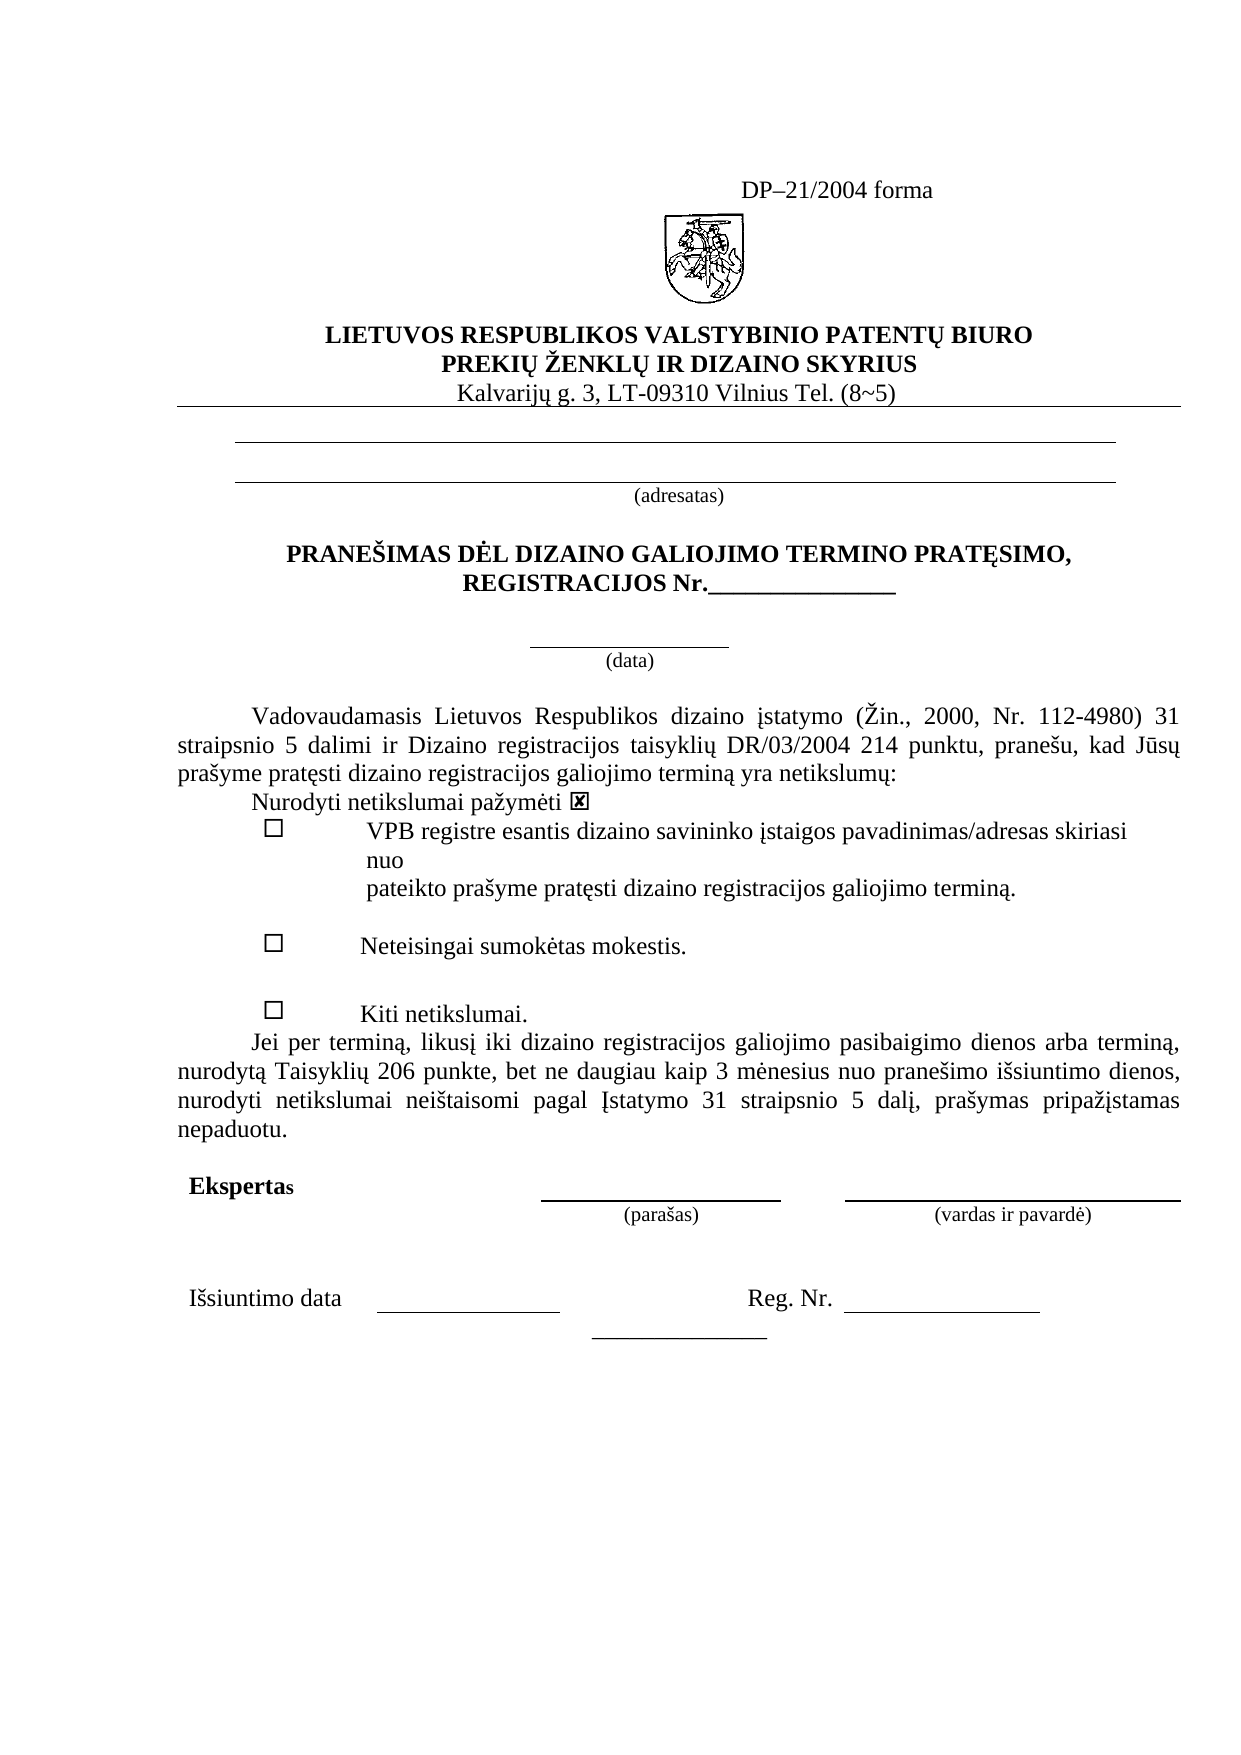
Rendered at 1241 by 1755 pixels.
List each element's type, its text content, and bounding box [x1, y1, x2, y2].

table_cell [729, 647, 1181, 672]
table_header [177, 408, 235, 442]
table_cell pateikto prašyme pratęsti dizaino registracijos galiojimo terminą. [355, 874, 1181, 902]
table_cell [530, 620, 729, 647]
table_header [319, 816, 355, 873]
table_header [377, 1283, 559, 1312]
table_header [1040, 1283, 1181, 1312]
table_header Išsiuntimo data [177, 1283, 377, 1312]
table_cell [781, 1200, 845, 1226]
table_header  [177, 931, 313, 970]
table_header Ekspertas [177, 1171, 477, 1200]
table_header [781, 1171, 845, 1200]
table_cell [177, 647, 530, 672]
table_cell (data) [530, 648, 729, 672]
text LIETUVOS RESPUBLIKOS VALSTYBINIO PATENTŲ BIURO [177, 320, 1181, 349]
table_header Kiti netikslumai. [349, 999, 1181, 1027]
table_header [477, 1171, 541, 1200]
table_cell [177, 874, 319, 902]
table_header [235, 408, 1116, 442]
table_header [313, 931, 349, 970]
table_header DP–21/2004 forma [730, 176, 1181, 205]
table_header [844, 1283, 1040, 1312]
table_cell (vardas ir pavardė) [845, 1202, 1181, 1226]
table_cell [729, 620, 944, 647]
table_header [541, 1171, 781, 1200]
text Vadovaudamasis Lietuvos Respublikos dizaino įstatymo (Žin., 2000, Nr. 112-4980) 31 straipsnio 5 dalimi ir Dizaino registracijos taisyklių DR/03/2004 214 punktu, pranešu, kad Jūsų prašyme pratęsti dizaino registracijos galiojimo terminą yra netikslumų: [177, 701, 1181, 787]
table_cell [477, 1200, 541, 1226]
text Jei per terminą, likusį iki dizaino registracijos galiojimo pasibaigimo dienos arba terminą, nurodytą Taisyklių 206 punkte, bet ne daugiau kaip 3 mėnesius nuo pranešimo išsiuntimo dienos, nurodyti netikslumai neištaisomi pagal Įstatymo 31 straipsnio 5 dalį, prašymas pripažįstamas nepaduotu. [177, 1027, 1181, 1142]
table_cell (parašas) [541, 1202, 781, 1226]
table_header Reg. Nr. [560, 1283, 844, 1312]
table_header PRANEŠIMAS DĖL DIZAINO GALIOJIMO TERMINO PRATĘSIMO, REGISTRACIJOS Nr._______________ [177, 539, 1181, 596]
table_cell [177, 620, 530, 647]
table_header Neteisingai sumokėtas mokestis. [349, 931, 1181, 970]
table_cell [177, 1200, 477, 1226]
table_cell [177, 596, 1181, 620]
table_header [1116, 408, 1181, 442]
table_cell (adresatas) [177, 482, 1181, 510]
text Nurodyti netikslumai pažymėti  [177, 787, 1181, 816]
table_cell [945, 620, 1181, 647]
table_cell [319, 874, 355, 902]
text ______________ [177, 1313, 1181, 1342]
text PREKIŲ ŽENKLŲ IR DIZAINO SKYRIUS [177, 349, 1181, 378]
table_header  [177, 816, 319, 873]
table_header VPB registre esantis dizaino savininko įstaigos pavadinimas/adresas skiriasi nuo [355, 816, 1181, 873]
table_header [313, 999, 349, 1027]
table_cell [1116, 442, 1181, 482]
table_header  [177, 999, 313, 1027]
table_header [845, 1171, 1181, 1200]
text Kalvarijų g. 3, LT-09310 Vilnius Tel. (8~5) [177, 378, 1181, 406]
table_header [177, 176, 729, 205]
table_cell [177, 442, 235, 482]
table_cell [235, 443, 1116, 482]
